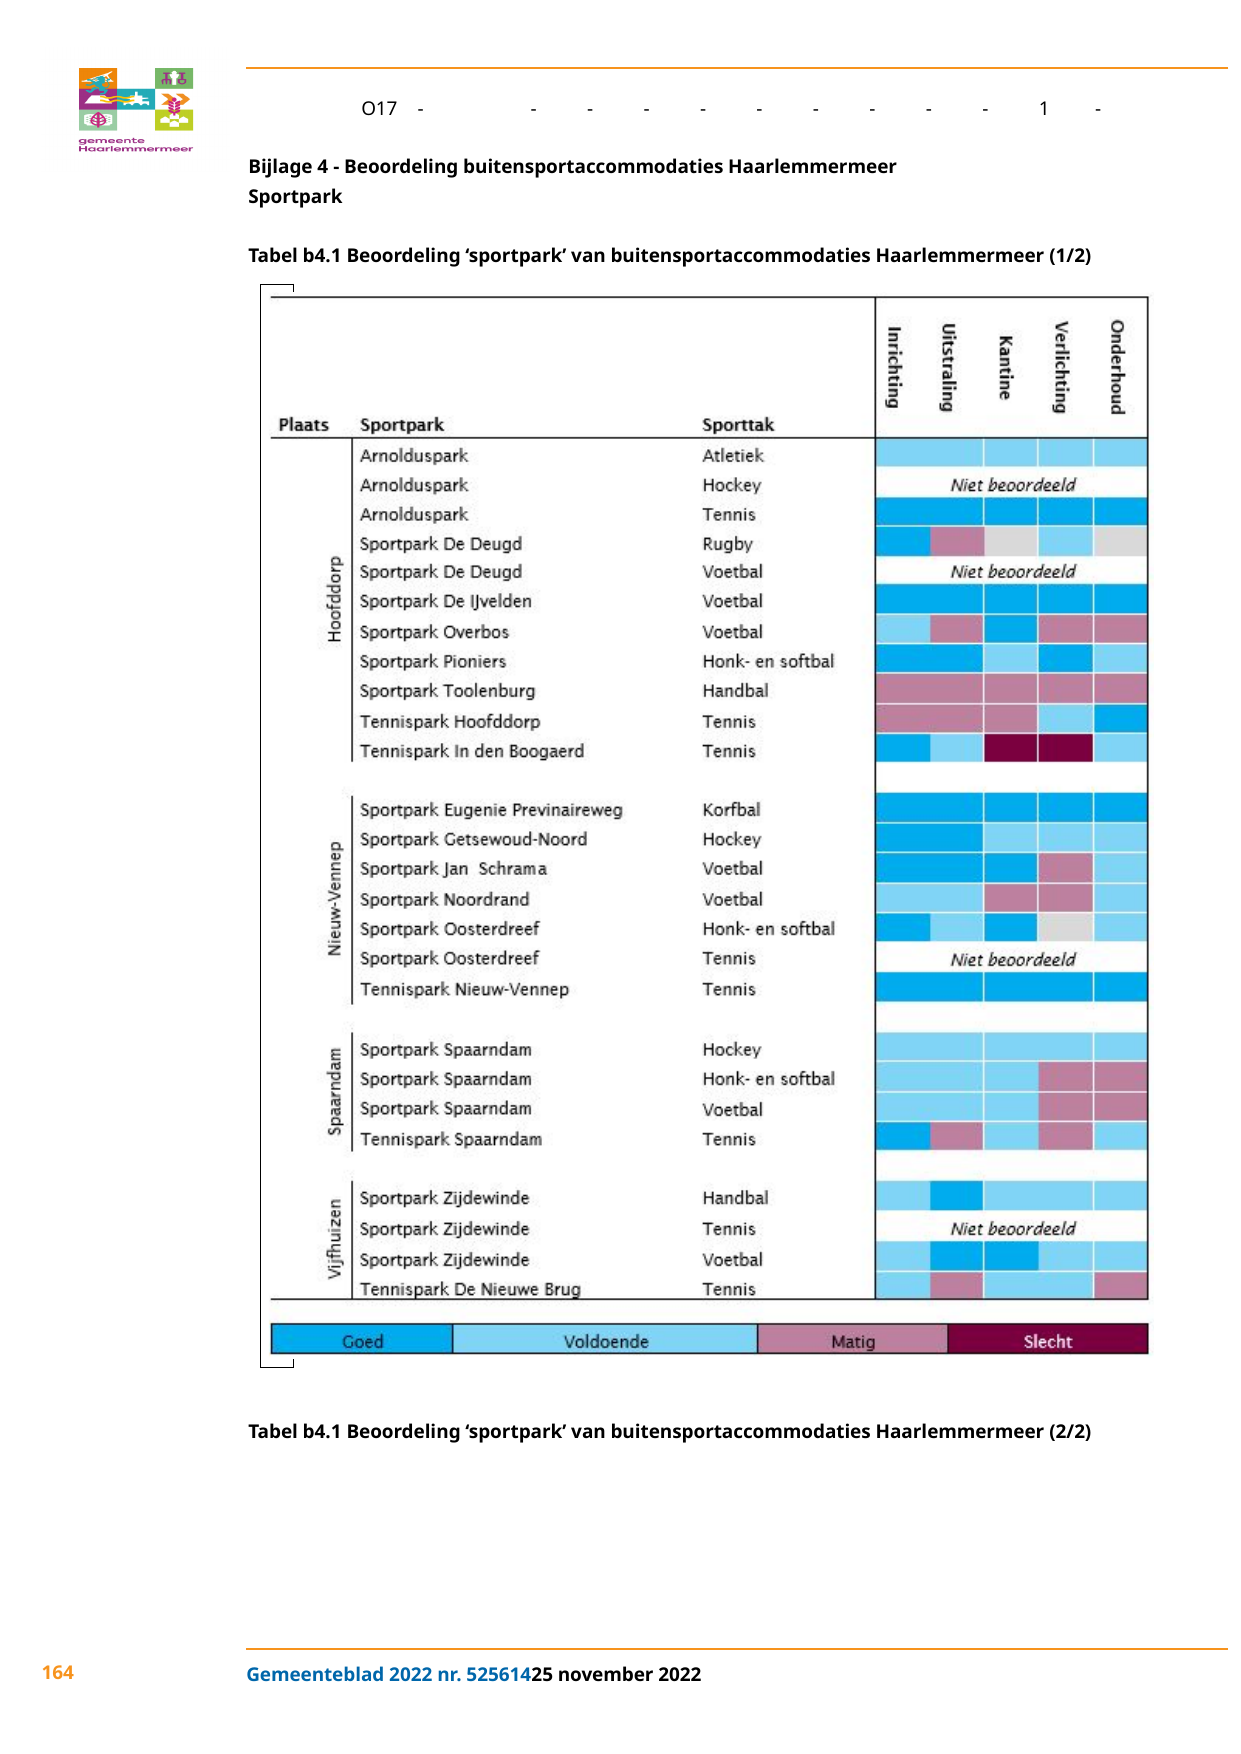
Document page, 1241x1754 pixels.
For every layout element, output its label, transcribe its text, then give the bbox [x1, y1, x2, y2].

table_cell - [587, 95, 643, 121]
table_cell - [700, 95, 756, 121]
table_cell 1 [1039, 95, 1095, 121]
table_cell - [813, 95, 869, 121]
table_cell [305, 95, 361, 121]
table_cell O17 [361, 95, 417, 121]
picture [268, 292, 1154, 1359]
table_cell - [1095, 95, 1152, 121]
text Sportpark [248, 183, 1152, 209]
table_cell - [530, 95, 587, 121]
table_cell - [418, 95, 474, 121]
table_cell - [982, 95, 1038, 121]
text Bijlage 4 - Beoordeling buitensportaccommodaties Haarlemmermeer [248, 153, 1152, 179]
table_cell - [869, 95, 926, 121]
picture [41, 47, 231, 172]
table_cell [474, 95, 530, 121]
table_cell [248, 95, 304, 121]
text Tabel b4.1 Beoordeling ‘sportpark’ van buitensportaccommodaties Haarlemmermeer (1/2) [248, 242, 1152, 268]
table_cell - [643, 95, 700, 121]
text Tabel b4.1 Beoordeling ‘sportpark’ van buitensportaccommodaties Haarlemmermeer (2/2) [248, 1418, 1152, 1444]
table_cell - [756, 95, 813, 121]
table_cell - [926, 95, 982, 121]
